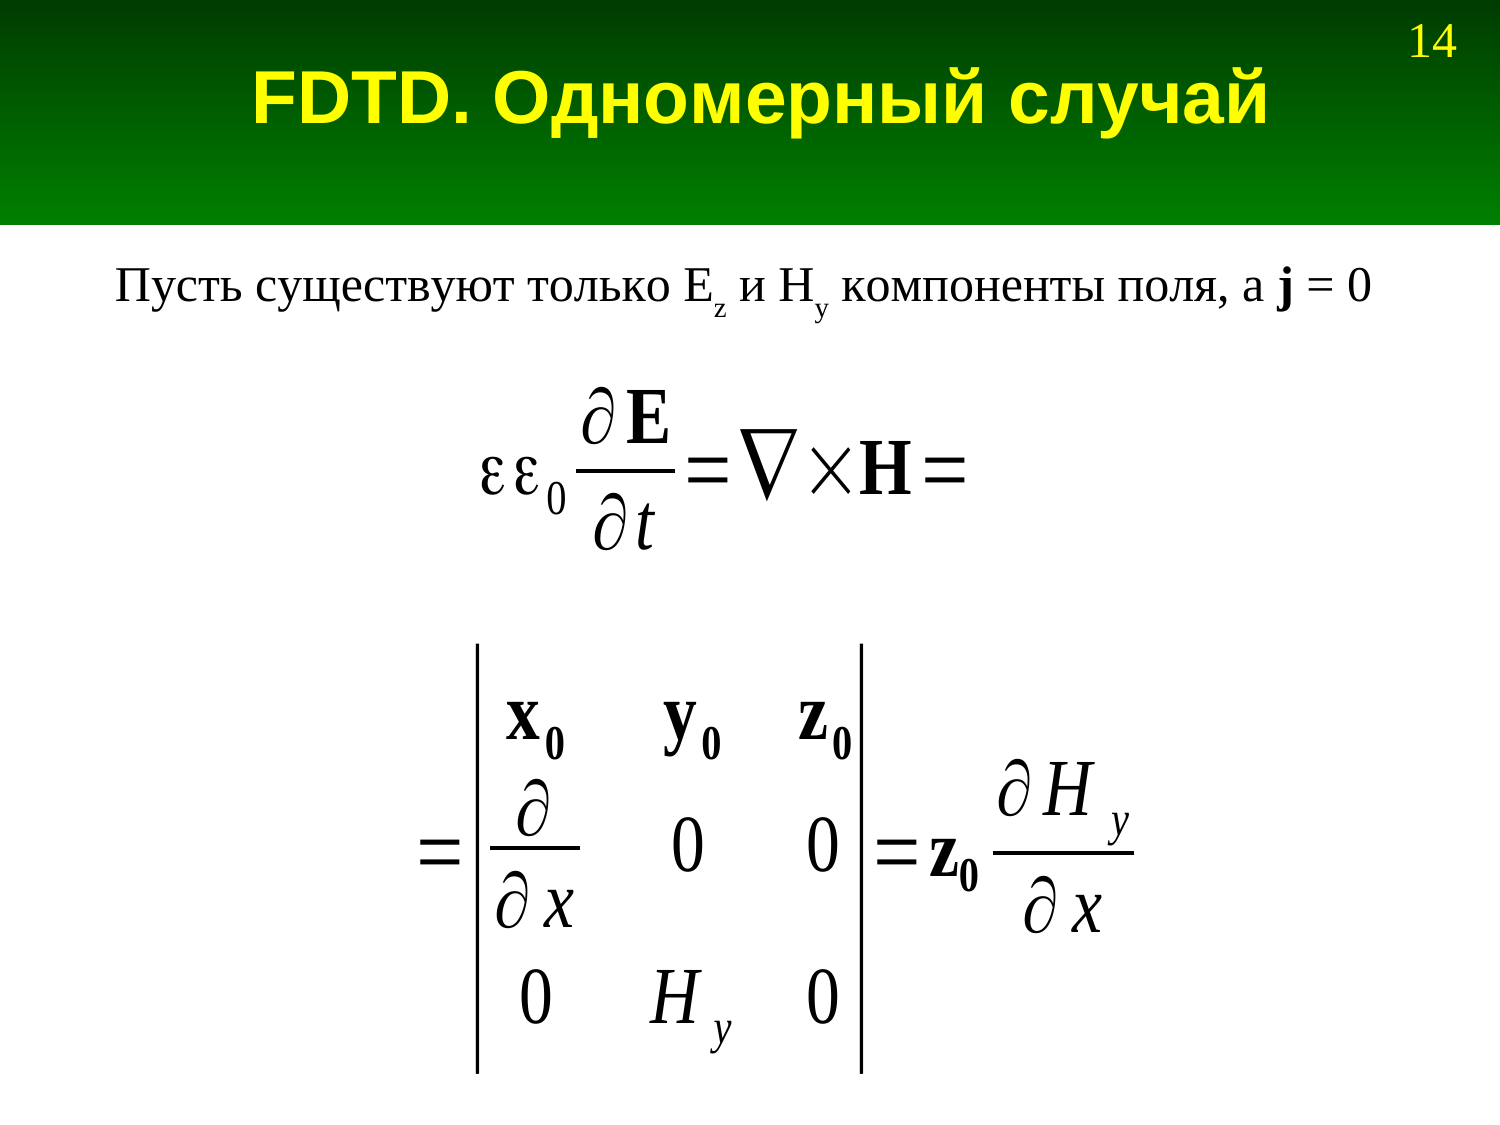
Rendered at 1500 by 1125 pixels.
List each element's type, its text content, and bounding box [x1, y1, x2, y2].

chart [396, 637, 1153, 1075]
chart [461, 372, 989, 567]
text_box Пусть существуют только Ez и Hy компоненты поля, а j = 0 [100, 243, 1388, 331]
title FDTD. Одномерный случай [123, 0, 1399, 188]
